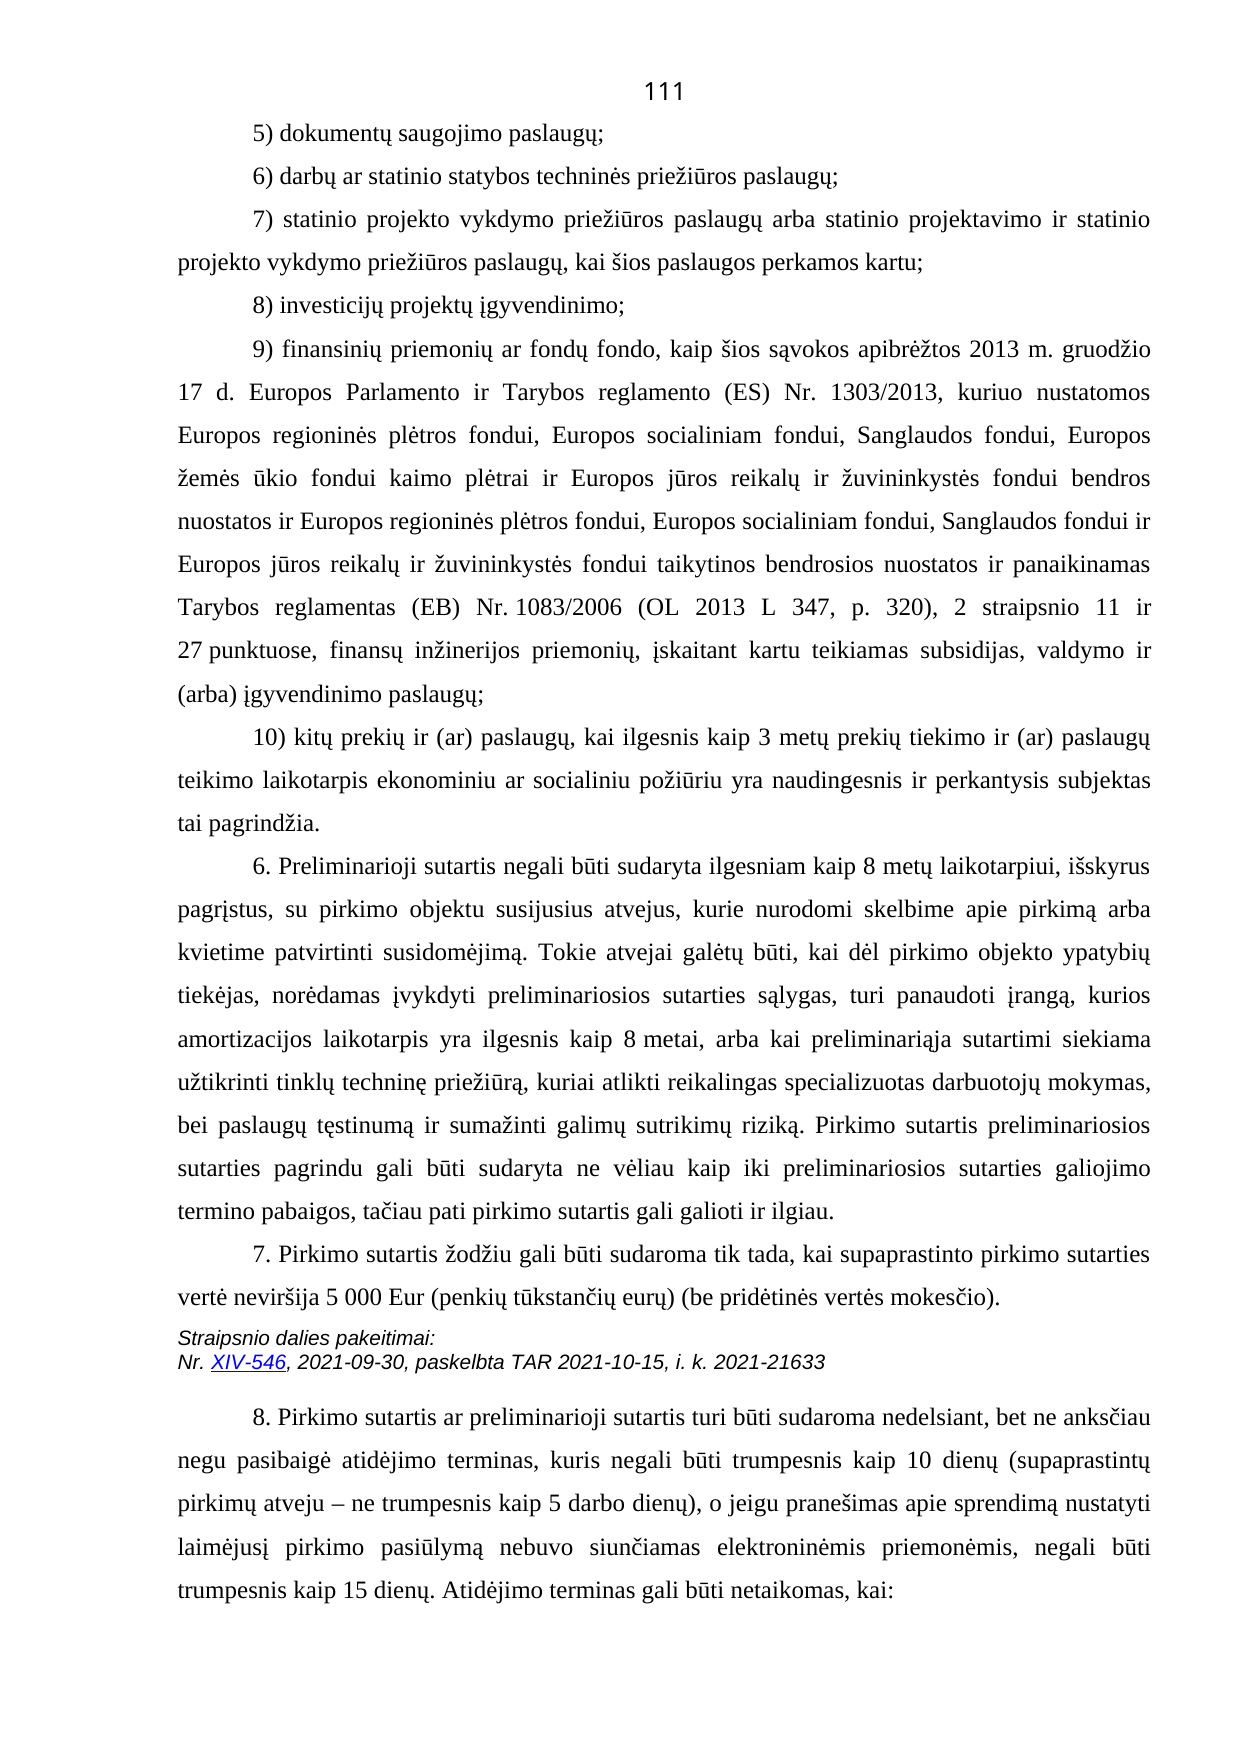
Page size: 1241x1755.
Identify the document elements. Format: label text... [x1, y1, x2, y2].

text 6) darbų ar statinio statybos techninės priežiūros paslaugų; [177, 161, 1152, 190]
text Straipsnio dalies pakeitimai: [177, 1326, 1152, 1349]
text 8) investicijų projektų įgyvendinimo; [177, 291, 1152, 319]
text 6. Preliminarioji sutartis negali būti sudaryta ilgesniam kaip 8 metų laikotarpiui, išskyrus pagrįstus, su pirkimo objektu susijusius atvejus, kurie nurodomi skelbime apie pirkimą arba kvietime patvirtinti susidomėjimą. Tokie atvejai galėtų būti, kai dėl pirkimo objekto ypatybių tiekėjas, norėdamas įvykdyti preliminariosios sutarties sąlygas, turi panaudoti įrangą, kurios amortizacijos laikotarpis yra ilgesnis kaip 8 metai, arba kai preliminariąja sutartimi siekiama užtikrinti tinklų techninę priežiūrą, kuriai atlikti reikalingas specializuotas darbuotojų mokymas, bei paslaugų tęstinumą ir sumažinti galimų sutrikimų riziką. Pirkimo sutartis preliminariosios sutarties pagrindu gali būti sudaryta ne vėliau kaip iki preliminariosios sutarties galiojimo termino pabaigos, tačiau pati pirkimo sutartis gali galioti ir ilgiau. [177, 851, 1152, 1225]
text 7. Pirkimo sutartis žodžiu gali būti sudaroma tik tada, kai supaprastinto pirkimo sutarties vertė neviršija 5 000 Eur (penkių tūkstančių eurų) (be pridėtinės vertės mokesčio). [177, 1239, 1152, 1311]
text 9) finansinių priemonių ar fondų fondo, kaip šios sąvokos apibrėžtos 2013 m. gruodžio 17 d. Europos Parlamento ir Tarybos reglamento (ES) Nr. 1303/2013, kuriuo nustatomos Europos regioninės plėtros fondui, Europos socialiniam fondui, Sanglaudos fondui, Europos žemės ūkio fondui kaimo plėtrai ir Europos jūros reikalų ir žuvininkystės fondui bendros nuostatos ir Europos regioninės plėtros fondui, Europos socialiniam fondui, Sanglaudos fondui ir Europos jūros reikalų ir žuvininkystės fondui taikytinos bendrosios nuostatos ir panaikinamas Tarybos reglamentas (EB) Nr. 1083/2006 (OL 2013 L 347, p. 320), 2 straipsnio 11 ir 27 punktuose, finansų inžinerijos priemonių, įskaitant kartu teikiamas subsidijas, valdymo ir (arba) įgyvendinimo paslaugų; [177, 334, 1152, 707]
text 7) statinio projekto vykdymo priežiūros paslaugų arba statinio projektavimo ir statinio projekto vykdymo priežiūros paslaugų, kai šios paslaugos perkamos kartu; [177, 204, 1152, 276]
text 5) dokumentų saugojimo paslaugų; [177, 118, 1152, 147]
text 8. Pirkimo sutartis ar preliminarioji sutartis turi būti sudaroma nedelsiant, bet ne anksčiau negu pasibaigė atidėjimo terminas, kuris negali būti trumpesnis kaip 10 dienų (supaprastintų pirkimų atveju – ne trumpesnis kaip 5 darbo dienų), o jeigu pranešimas apie sprendimą nustatyti laimėjusį pirkimo pasiūlymą nebuvo siunčiamas elektroninėmis priemonėmis, negali būti trumpesnis kaip 15 dienų. Atidėjimo terminas gali būti netaikomas, kai: [177, 1402, 1152, 1603]
text 10) kitų prekių ir (ar) paslaugų, kai ilgesnis kaip 3 metų prekių tiekimo ir (ar) paslaugų teikimo laikotarpis ekonominiu ar socialiniu požiūriu yra naudingesnis ir perkantysis subjektas tai pagrindžia. [177, 722, 1152, 837]
text Nr. XIV-546, 2021-09-30, paskelbta TAR 2021-10-15, i. k. 2021-21633 [177, 1349, 1152, 1373]
